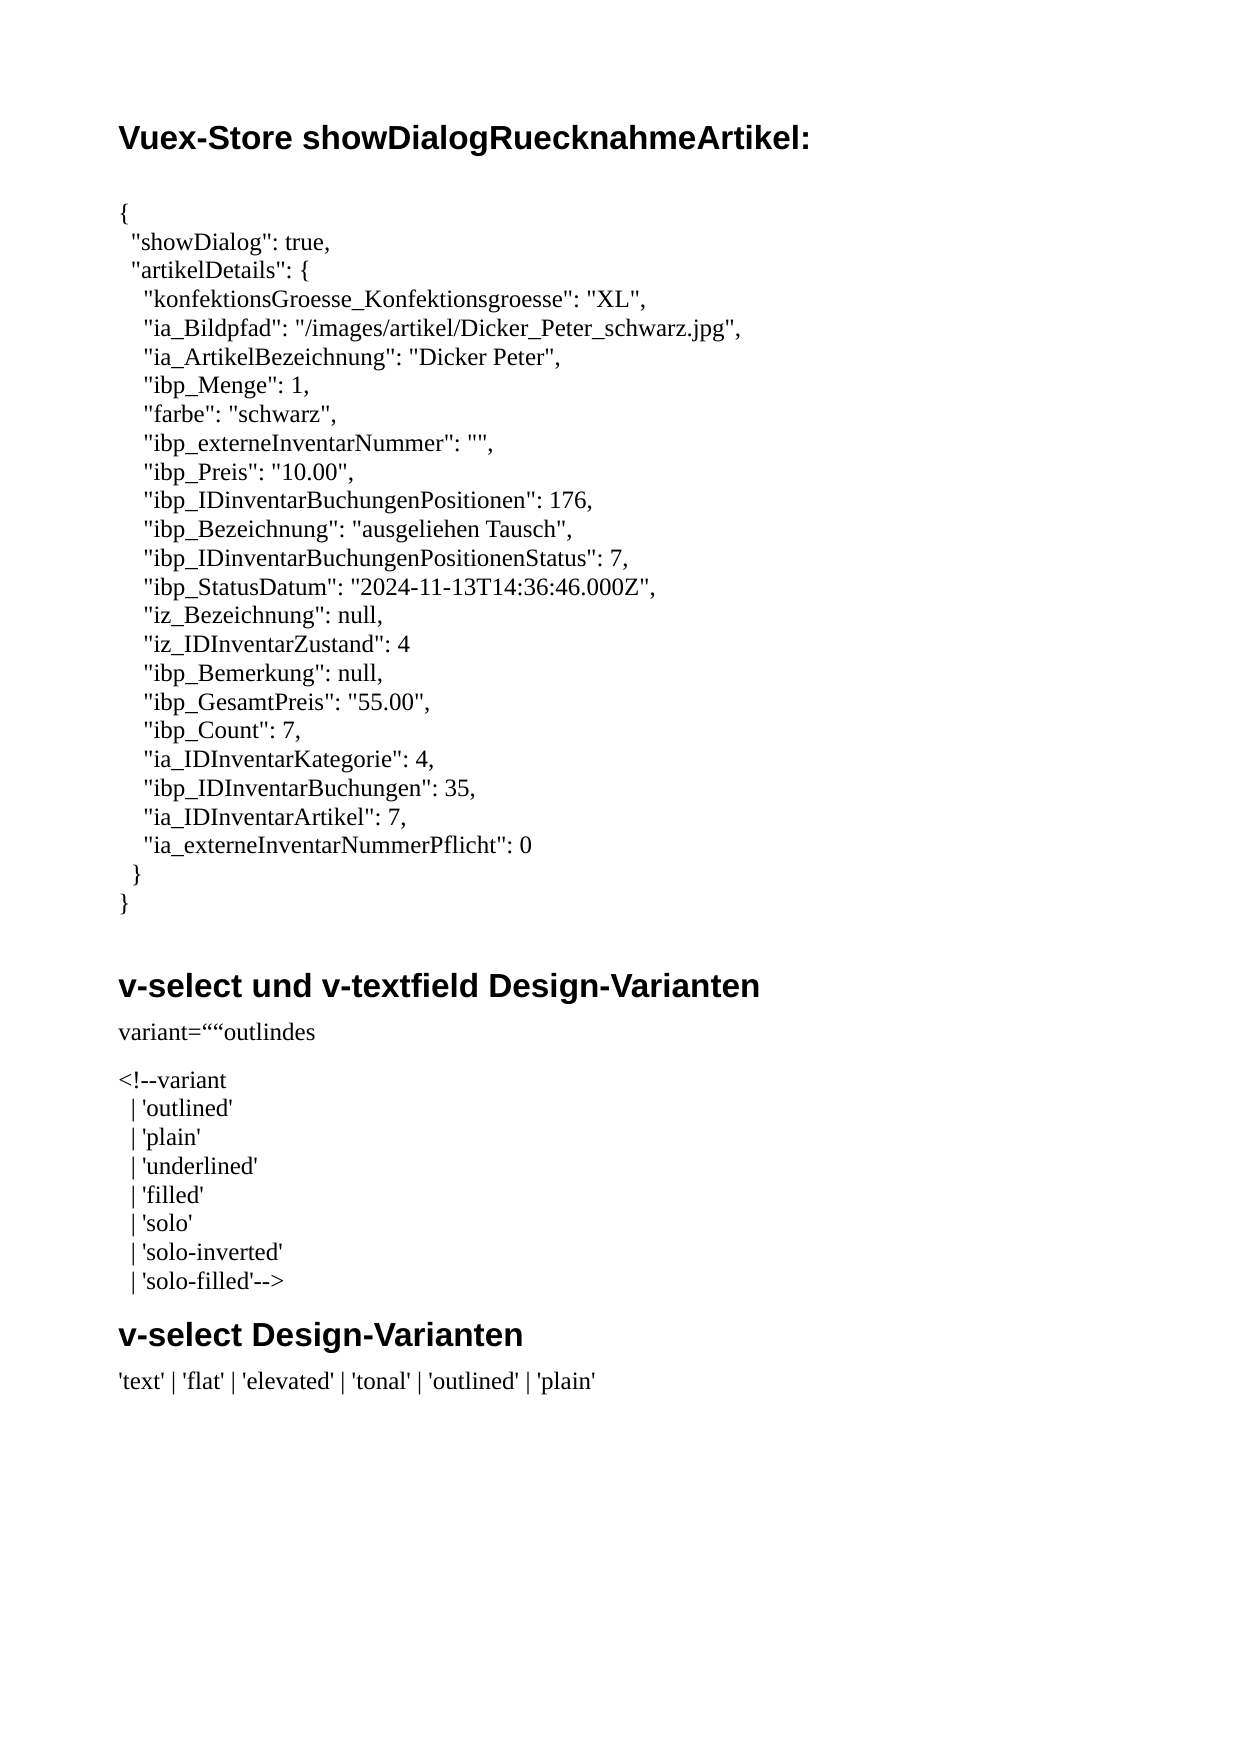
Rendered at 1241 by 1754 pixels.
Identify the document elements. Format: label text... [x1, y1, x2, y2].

subtitle v-select und v-textfield Design-Varianten [118, 966, 1122, 1004]
text "konfektionsGroesse_Konfektionsgroesse": "XL", [118, 284, 1122, 313]
text 'text' | 'flat' | 'elevated' | 'tonal' | 'outlined' | 'plain' [118, 1366, 1122, 1395]
text } [118, 859, 1122, 888]
text "ibp_GesamtPreis": "55.00", [118, 687, 1122, 715]
text "ibp_Preis": "10.00", [118, 457, 1122, 485]
text "ia_ArtikelBezeichnung": "Dicker Peter", [118, 342, 1122, 370]
text "ia_externeInventarNummerPflicht": 0 [118, 830, 1122, 859]
text "ibp_Bezeichnung": "ausgeliehen Tausch", [118, 514, 1122, 543]
text | 'underlined' [118, 1151, 1122, 1180]
text | 'plain' [118, 1122, 1122, 1151]
text "ia_IDInventarArtikel": 7, [118, 802, 1122, 830]
text "ibp_StatusDatum": "2024-11-13T14:36:46.000Z", [118, 572, 1122, 600]
text "ibp_Menge": 1, [118, 370, 1122, 399]
text "ibp_externeInventarNummer": "", [118, 428, 1122, 457]
text } [118, 888, 1122, 917]
subtitle v-select Design-Varianten [118, 1316, 1122, 1354]
text | 'solo-inverted' [118, 1237, 1122, 1266]
text "artikelDetails": { [118, 255, 1122, 284]
text | 'solo' [118, 1208, 1122, 1237]
text "ia_Bildpfad": "/images/artikel/Dicker_Peter_schwarz.jpg", [118, 313, 1122, 342]
text "ibp_Count": 7, [118, 715, 1122, 744]
text <!--variant [118, 1065, 1122, 1093]
text | 'outlined' [118, 1093, 1122, 1122]
text "farbe": "schwarz", [118, 399, 1122, 428]
subtitle Vuex-Store showDialogRuecknahmeArtikel: [118, 118, 1122, 157]
text "iz_Bezeichnung": null, [118, 600, 1122, 629]
text | 'filled' [118, 1180, 1122, 1208]
text "ibp_IDinventarBuchungenPositionenStatus": 7, [118, 543, 1122, 572]
text { [118, 198, 1122, 227]
text "ia_IDInventarKategorie": 4, [118, 744, 1122, 773]
text "ibp_IDinventarBuchungenPositionen": 176, [118, 485, 1122, 514]
text "ibp_Bemerkung": null, [118, 658, 1122, 687]
text "ibp_IDInventarBuchungen": 35, [118, 773, 1122, 802]
text | 'solo-filled'--> [118, 1266, 1122, 1295]
text "iz_IDInventarZustand": 4 [118, 629, 1122, 658]
text "showDialog": true, [118, 227, 1122, 255]
text variant=““outlindes [118, 1017, 1122, 1046]
